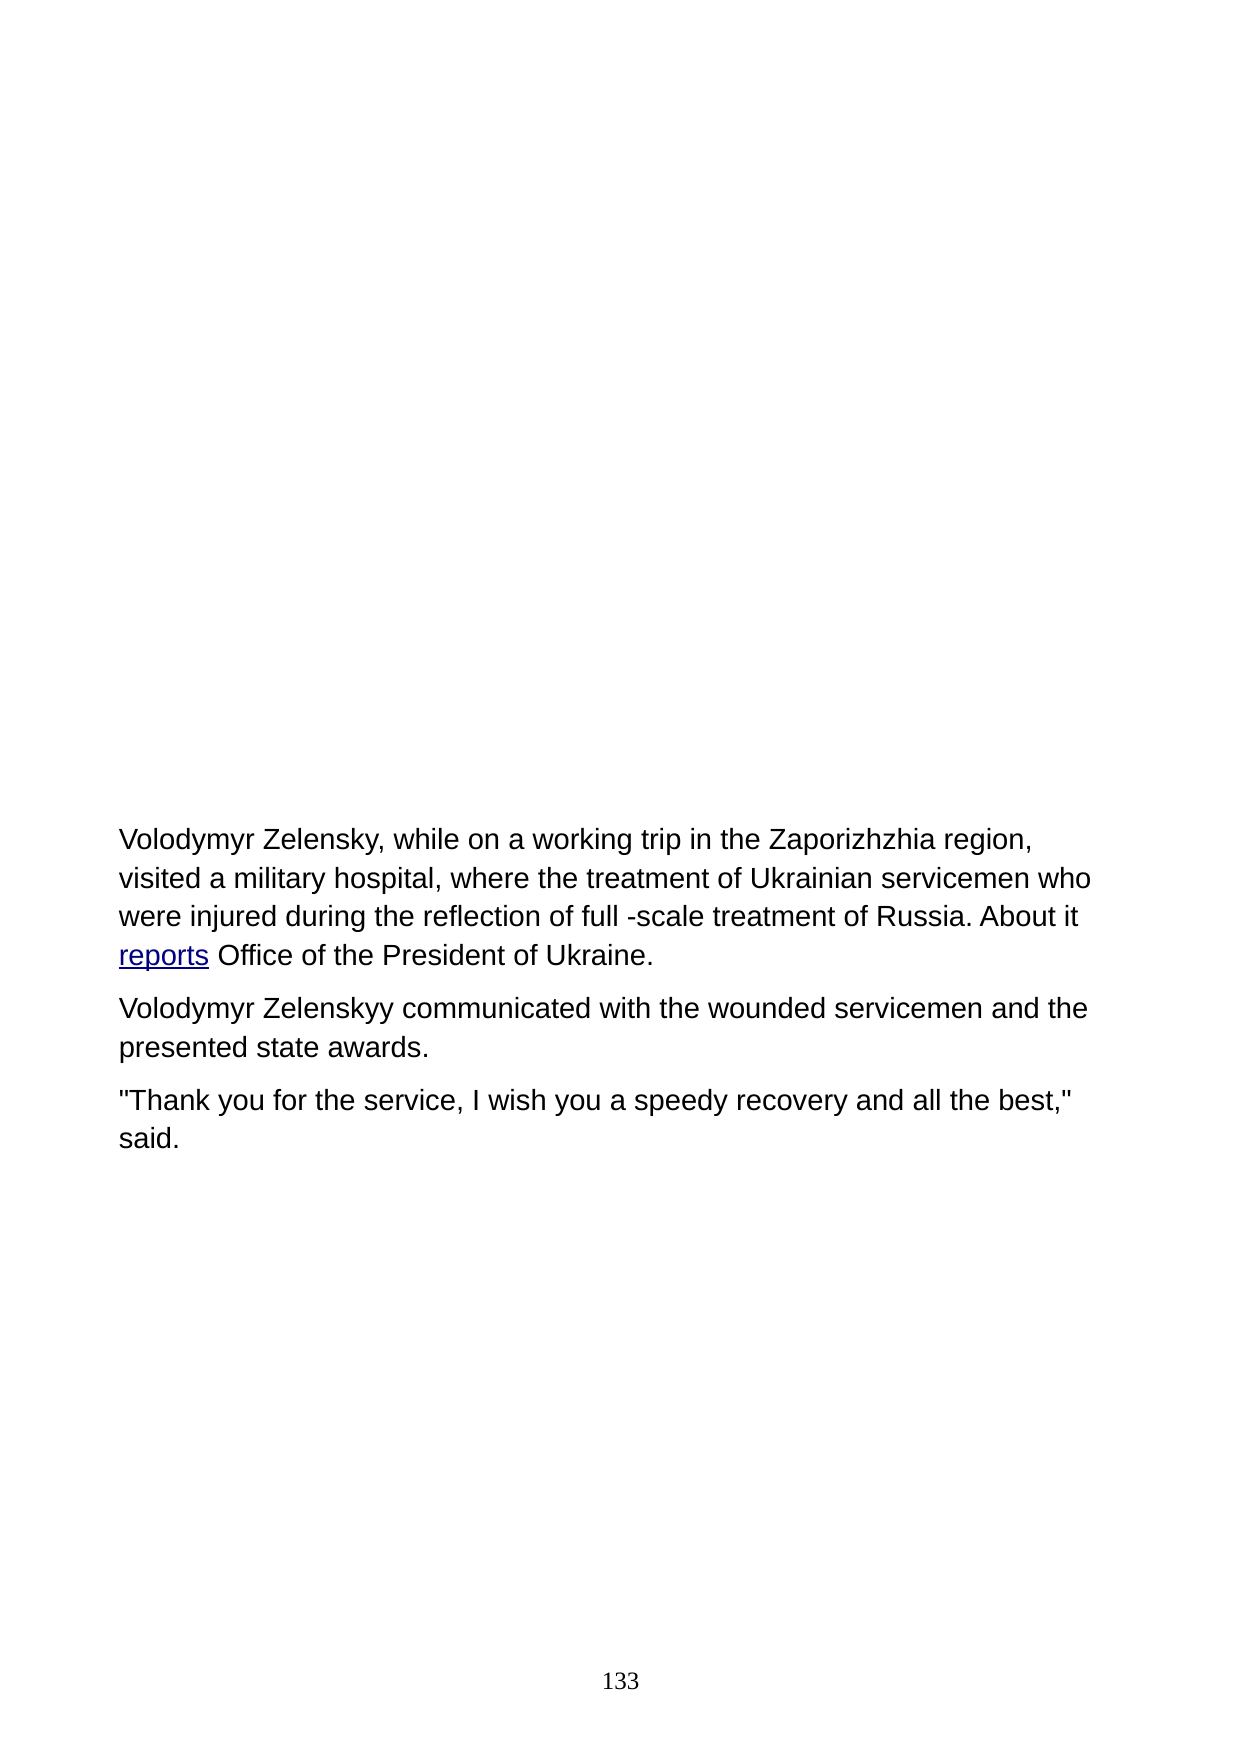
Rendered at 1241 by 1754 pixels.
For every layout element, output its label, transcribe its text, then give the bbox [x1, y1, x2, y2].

text Volodymyr Zelensky, while on a working trip in the Zaporizhzhia region, visited a military hospital, where the treatment of Ukrainian servicemen who were injured during the reflection of full -scale treatment of Russia. About it reports Office of the President of Ukraine. [118, 118, 1122, 972]
text "Thank you for the service, I wish you a speedy recovery and all the best," said. [118, 1083, 1122, 1155]
text Volodymyr Zelenskyy communicated with the wounded servicemen and the presented state awards. [118, 991, 1122, 1063]
